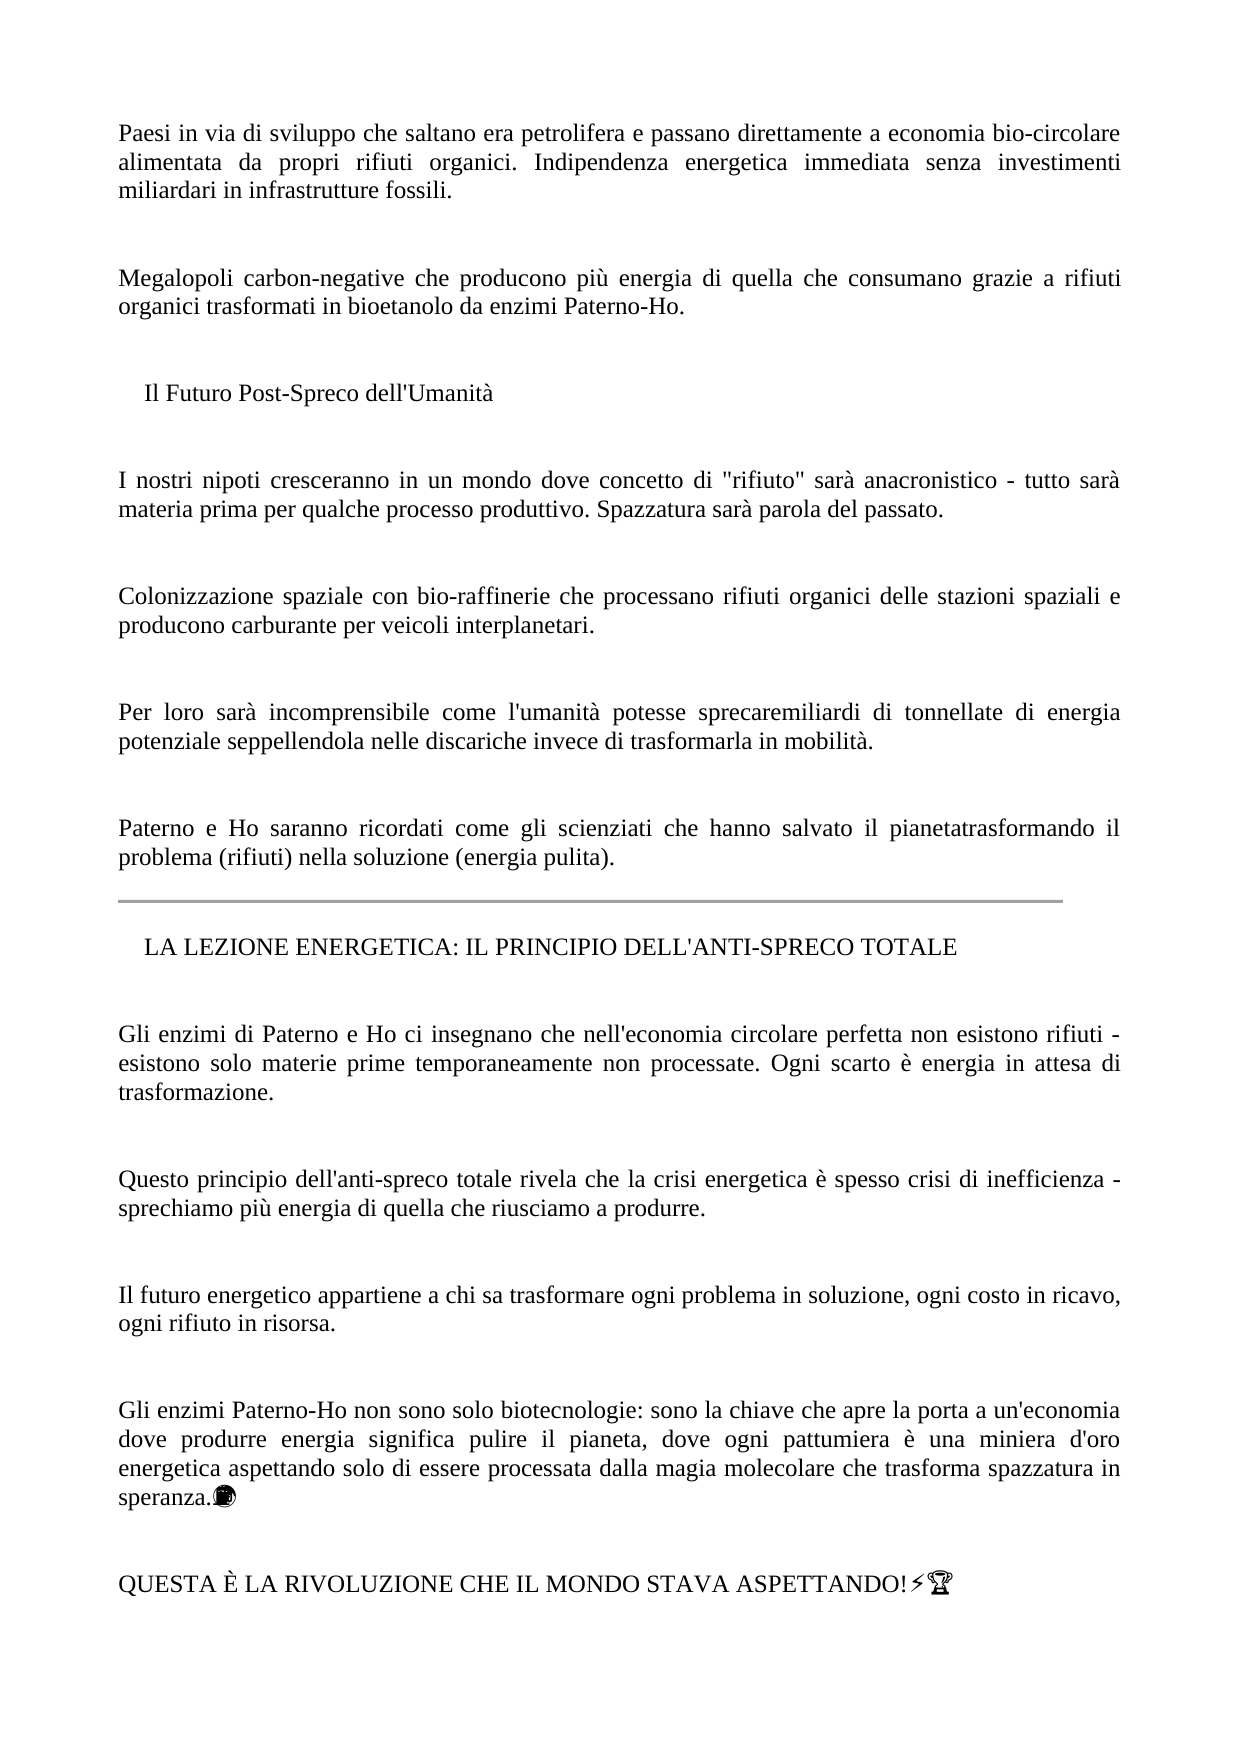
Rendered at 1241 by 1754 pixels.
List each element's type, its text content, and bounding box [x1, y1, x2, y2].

text Il futuro energetico appartiene a chi sa trasformare ogni problema in soluzione, ogni costo in ricavo, ogni rifiuto in risorsa. [118, 1280, 1122, 1337]
text Colonizzazione spaziale con bio-raffinerie che processano rifiuti organici delle stazioni spaziali e producono carburante per veicoli interplanetari. [118, 581, 1122, 639]
text QUESTA È LA RIVOLUZIONE CHE IL MONDO STAVA ASPETTANDO!⚡🏆 [118, 1569, 1122, 1598]
text Gli enzimi Paterno-Ho non sono solo biotecnologie: sono la chiave che apre la porta a un'economia dove produrre energia significa pulire il pianeta, dove ogni pattumiera è una miniera d'oro energetica aspettando solo di essere processata dalla magia molecolare che trasforma spazzatura in speranza.🧬⛽🌍 [118, 1396, 1122, 1511]
text Paterno e Ho saranno ricordati come gli scienziati che hanno salvato il pianetatrasformando il problema (rifiuti) nella soluzione (energia pulita). [118, 813, 1122, 871]
subtitle 🎯 LA LEZIONE ENERGETICA: IL PRINCIPIO DELL'ANTI-SPRECO TOTALE [118, 932, 1122, 961]
text Megalopoli carbon-negative che producono più energia di quella che consumano grazie a rifiuti organici trasformati in bioetanolo da enzimi Paterno-Ho. [118, 263, 1122, 320]
subtitle 🚀 Il Futuro Post-Spreco dell'Umanità [118, 378, 1122, 407]
text Gli enzimi di Paterno e Ho ci insegnano che nell'economia circolare perfetta non esistono rifiuti - esistono solo materie prime temporaneamente non processate. Ogni scarto è energia in attesa di trasformazione. [118, 1019, 1122, 1106]
text I nostri nipoti cresceranno in un mondo dove concetto di "rifiuto" sarà anacronistico - tutto sarà materia prima per qualche processo produttivo. Spazzatura sarà parola del passato. [118, 466, 1122, 523]
text Questo principio dell'anti-spreco totale rivela che la crisi energetica è spesso crisi di inefficienza - sprechiamo più energia di quella che riusciamo a produrre. [118, 1164, 1122, 1221]
text Paesi in via di sviluppo che saltano era petrolifera e passano direttamente a economia bio-circolare alimentata da propri rifiuti organici. Indipendenza energetica immediata senza investimenti miliardari in infrastrutture fossili. [118, 118, 1122, 204]
text Per loro sarà incomprensibile come l'umanità potesse sprecaremiliardi di tonnellate di energia potenziale seppellendola nelle discariche invece di trasformarla in mobilità. [118, 697, 1122, 755]
